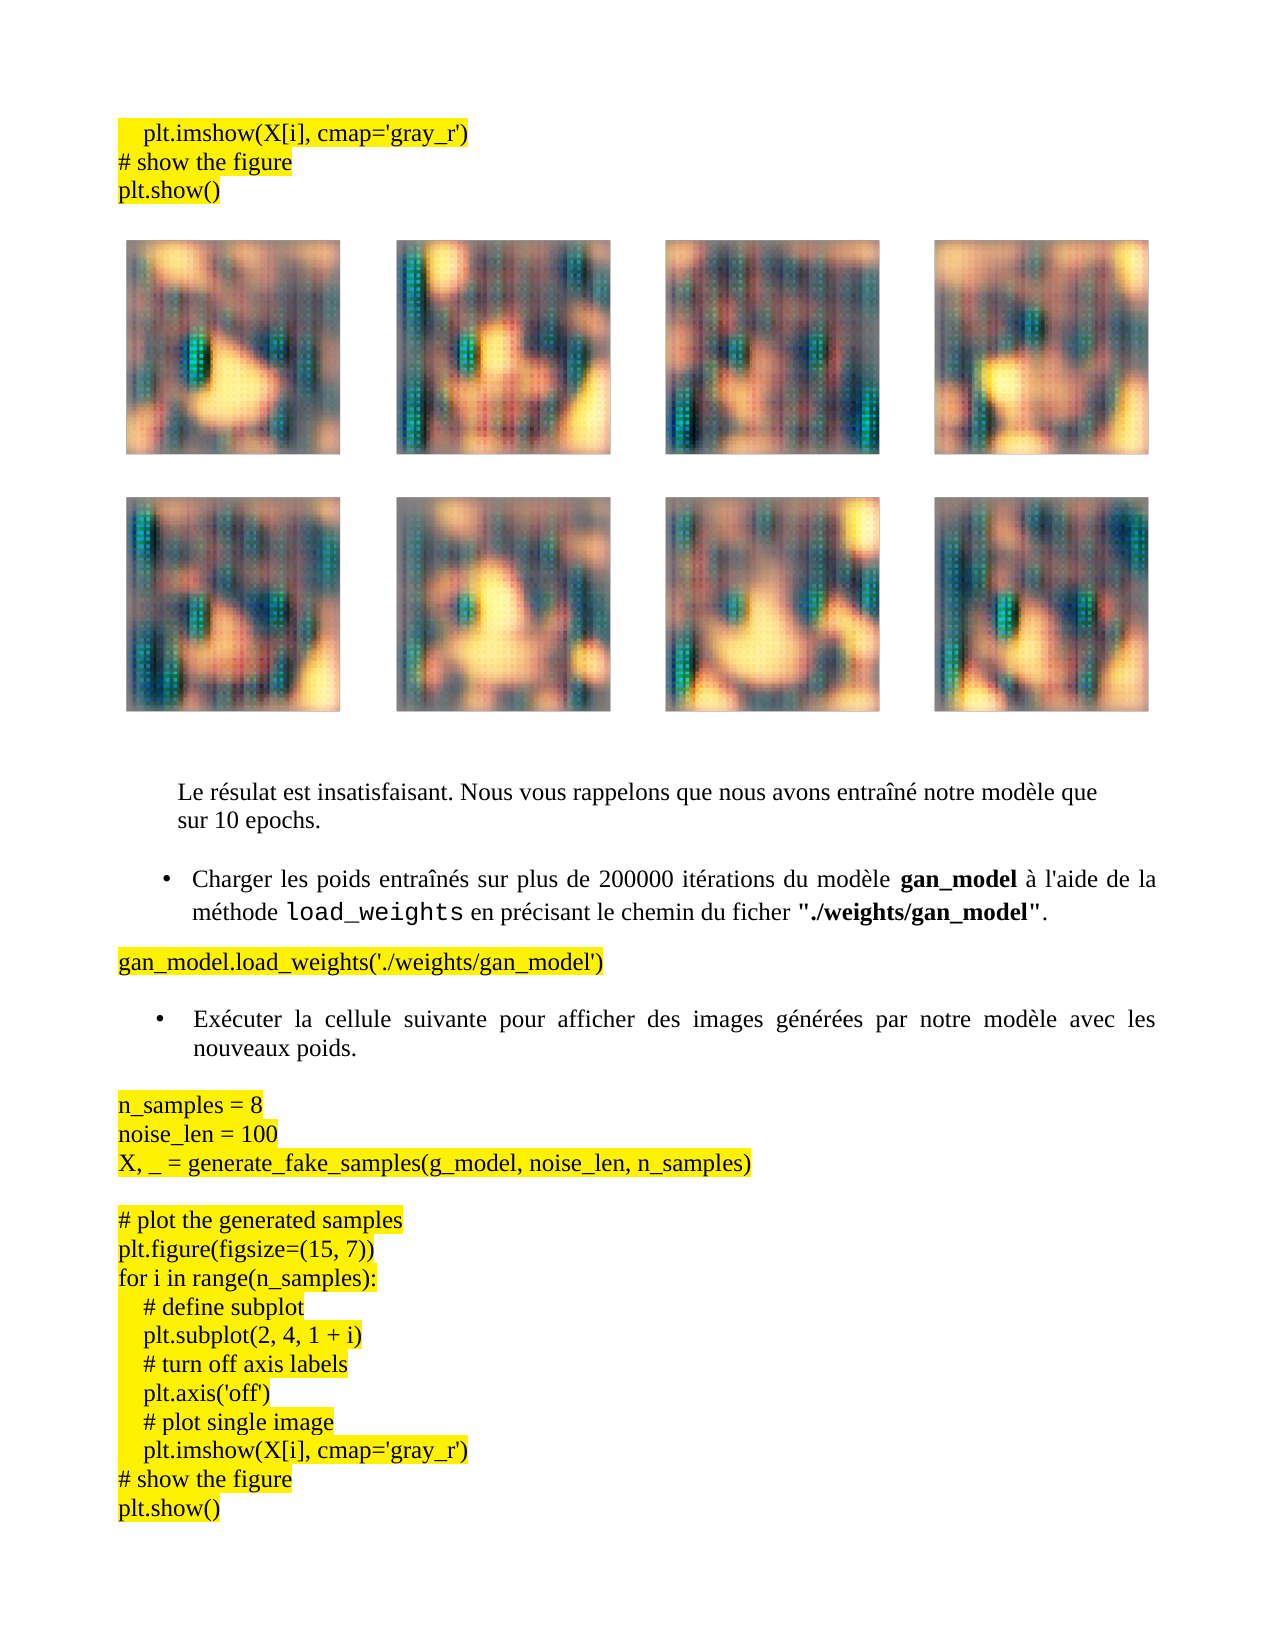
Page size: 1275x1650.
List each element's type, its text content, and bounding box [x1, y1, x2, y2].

text plt.imshow(X[i], cmap='gray_r') [118, 118, 1157, 147]
text plt.axis('off') [118, 1378, 1157, 1407]
text for i in range(n_samples): [118, 1263, 1157, 1292]
text plt.show() [118, 1493, 1157, 1522]
text # plot single image [118, 1407, 1157, 1435]
text plt.imshow(X[i], cmap='gray_r') [118, 1435, 1157, 1464]
text # plot the generated samples [118, 1205, 1157, 1234]
text X, _ = generate_fake_samples(g_model, noise_len, n_samples) [118, 1148, 1157, 1177]
text plt.figure(figsize=(15, 7)) [118, 1234, 1157, 1263]
text gan_model.load_weights('./weights/gan_model') [118, 947, 1157, 975]
list Charger les poids entraînés sur plus de 200000 itérations du modèle gan_model à l'aide de la méthode load_weights en précisant le chemin du ficher "./weights/gan_model". [162, 864, 1157, 927]
text Le résulat est insatisfaisant. Nous vous rappelons que nous avons entraîné notre modèle que sur 10 epochs. [177, 777, 1098, 834]
text noise_len = 100 [118, 1119, 1157, 1148]
text # show the figure [118, 1464, 1157, 1493]
list Exécuter la cellule suivante pour afficher des images générées par notre modèle avec les nouveaux poids. [156, 1004, 1157, 1062]
text n_samples = 8 [118, 1090, 1157, 1119]
text # turn off axis labels [118, 1349, 1157, 1378]
text plt.subplot(2, 4, 1 + i) [118, 1320, 1157, 1349]
picture [118, 233, 1157, 720]
text # define subplot [118, 1292, 1157, 1320]
text plt.show() [118, 176, 1157, 204]
text # show the figure [118, 147, 1157, 176]
